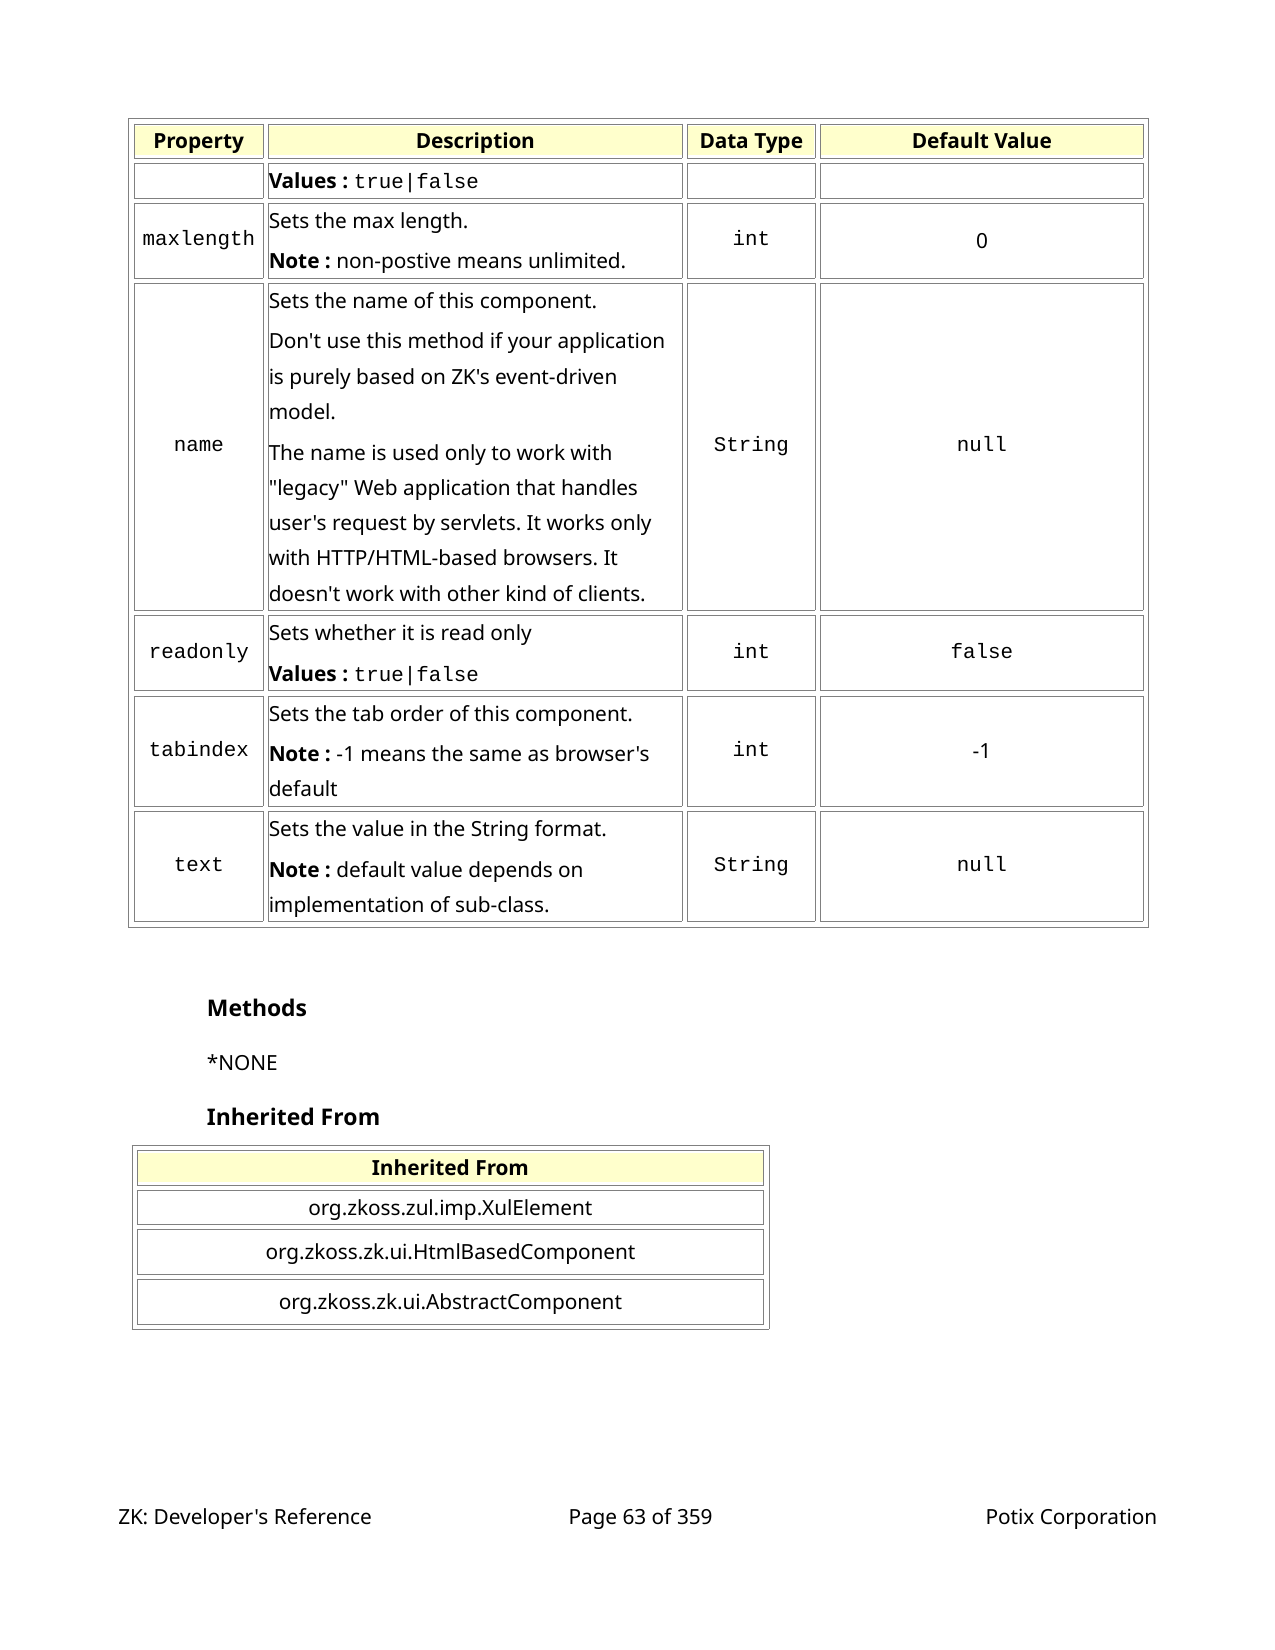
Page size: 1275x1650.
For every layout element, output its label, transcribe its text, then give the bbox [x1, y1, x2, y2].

table_cell int [685, 198, 817, 278]
table_cell Sets whether it is read only Values : true|false [266, 610, 685, 690]
table_cell 0 [818, 198, 1146, 278]
table_cell false [818, 610, 1146, 690]
table_cell org.zkoss.zul.imp.XulElement [134, 1185, 766, 1224]
table_cell int [685, 610, 817, 690]
table_header Default Value [818, 119, 1146, 158]
table_cell Sets the tab order of this component. Note : -1 means the same as browser's default [266, 690, 685, 806]
table_cell readonly [131, 610, 266, 690]
table_cell null [818, 278, 1146, 610]
table_cell [131, 158, 266, 197]
subtitle Inherited From [207, 1101, 1157, 1132]
table_cell Values : true|false [266, 158, 685, 197]
table_header Data Type [685, 119, 817, 158]
table_cell String [685, 278, 817, 610]
table_cell Sets the max length. Note : non-postive means unlimited. [266, 198, 685, 278]
table_header Description [266, 119, 685, 158]
table_cell -1 [818, 690, 1146, 806]
table_cell String [685, 806, 817, 921]
text *NONE [207, 1048, 1157, 1076]
table_cell name [131, 278, 266, 610]
table_cell tabindex [131, 690, 266, 806]
table_header Property [131, 119, 266, 158]
table_cell null [818, 806, 1146, 921]
table_cell Sets the name of this component. Don't use this method if your application is purely based on ZK's event-driven model. The name is used only to work with "legacy" Web application that handles user's request by servlets. It works only with HTTP/HTML-based browsers. It doesn't work with other kind of clients. [266, 278, 685, 610]
table_cell org.zkoss.zk.ui.HtmlBasedComponent [134, 1224, 766, 1274]
table_cell int [685, 690, 817, 806]
table_header Inherited From [134, 1146, 766, 1184]
table_cell [818, 158, 1146, 197]
table_cell Sets the value in the String format. Note : default value depends on implementation of sub-class. [266, 806, 685, 921]
table_cell [685, 158, 817, 197]
subtitle Methods [207, 992, 1157, 1023]
table_cell maxlength [131, 198, 266, 278]
table_cell org.zkoss.zk.ui.AbstractComponent [134, 1274, 766, 1323]
table_cell text [131, 806, 266, 921]
